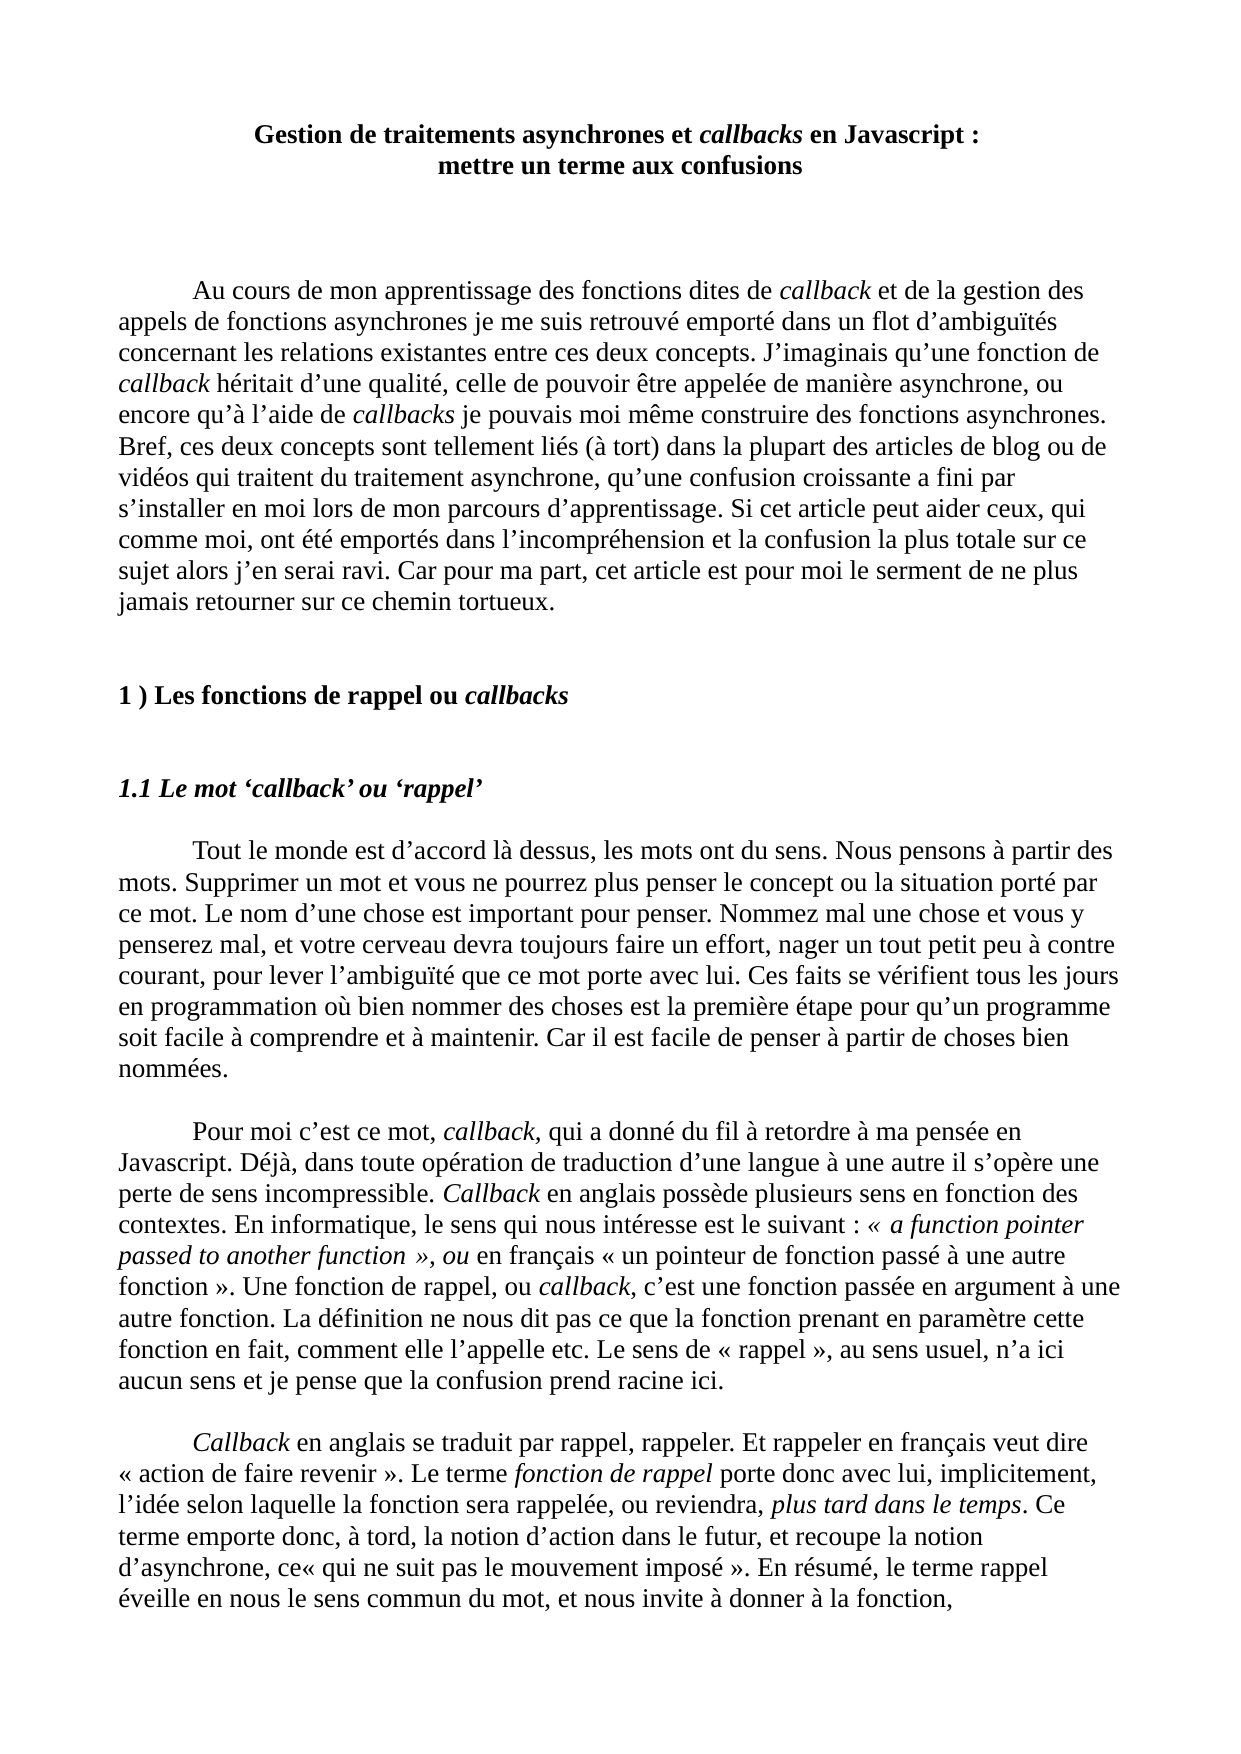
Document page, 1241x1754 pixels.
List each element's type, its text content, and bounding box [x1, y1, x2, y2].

text 1 ) Les fonctions de rappel ou callbacks [118, 679, 1122, 710]
text Pour moi c’est ce mot, callback, qui a donné du fil à retordre à ma pensée en Javascript. Déjà, dans toute opération de traduction d’une langue à une autre il s’opère une perte de sens incompressible. Callback en anglais possède plusieurs sens en fonction des contextes. En informatique, le sens qui nous intéresse est le suivant : « a function pointer passed to another function », ou en français « un pointeur de fonction passé à une autre fonction ». Une fonction de rappel, ou callback, c’est une fonction passée en argument à une autre fonction. La définition ne nous dit pas ce que la fonction prenant en paramètre cette fonction en fait, comment elle l’appelle etc. Le sens de « rappel », au sens usuel, n’a ici aucun sens et je pense que la confusion prend racine ici. [118, 1115, 1122, 1395]
text Au cours de mon apprentissage des fonctions dites de callback et de la gestion des appels de fonctions asynchrones je me suis retrouvé emporté dans un flot d’ambiguïtés concernant les relations existantes entre ces deux concepts. J’imaginais qu’une fonction de callback héritait d’une qualité, celle de pouvoir être appelée de manière asynchrone, ou encore qu’à l’aide de callbacks je pouvais moi même construire des fonctions asynchrones. Bref, ces deux concepts sont tellement liés (à tort) dans la plupart des articles de blog ou de vidéos qui traitent du traitement asynchrone, qu’une confusion croissante a fini par s’installer en moi lors de mon parcours d’apprentissage. Si cet article peut aider ceux, qui comme moi, ont été emportés dans l’incompréhension et la confusion la plus totale sur ce sujet alors j’en serai ravi. Car pour ma part, cet article est pour moi le serment de ne plus jamais retourner sur ce chemin tortueux. [118, 274, 1122, 616]
text Callback en anglais se traduit par rappel, rappeler. Et rappeler en français veut dire « action de faire revenir ». Le terme fonction de rappel porte donc avec lui, implicitement, l’idée selon laquelle la fonction sera rappelée, ou reviendra, plus tard dans le temps. Ce terme emporte donc, à tord, la notion d’action dans le futur, et recoupe la notion d’asynchrone, ce« qui ne suit pas le mouvement imposé ». En résumé, le terme rappel éveille en nous le sens commun du mot, et nous invite à donner à la fonction, [118, 1426, 1122, 1613]
text Gestion de traitements asynchrones et callbacks en Javascript : [118, 118, 1122, 149]
text 1.1 Le mot ‘callback’ ou ‘rappel’ [118, 772, 1122, 803]
text mettre un terme aux confusions [118, 149, 1122, 180]
text Tout le monde est d’accord là dessus, les mots ont du sens. Nous pensons à partir des mots. Supprimer un mot et vous ne pourrez plus penser le concept ou la situation porté par ce mot. Le nom d’une chose est important pour penser. Nommez mal une chose et vous y penserez mal, et votre cerveau devra toujours faire un effort, nager un tout petit peu à contre courant, pour lever l’ambiguïté que ce mot porte avec lui. Ces faits se vérifient tous les jours en programmation où bien nommer des choses est la première étape pour qu’un programme soit facile à comprendre et à maintenir. Car il est facile de penser à partir de choses bien nommées. [118, 834, 1122, 1084]
